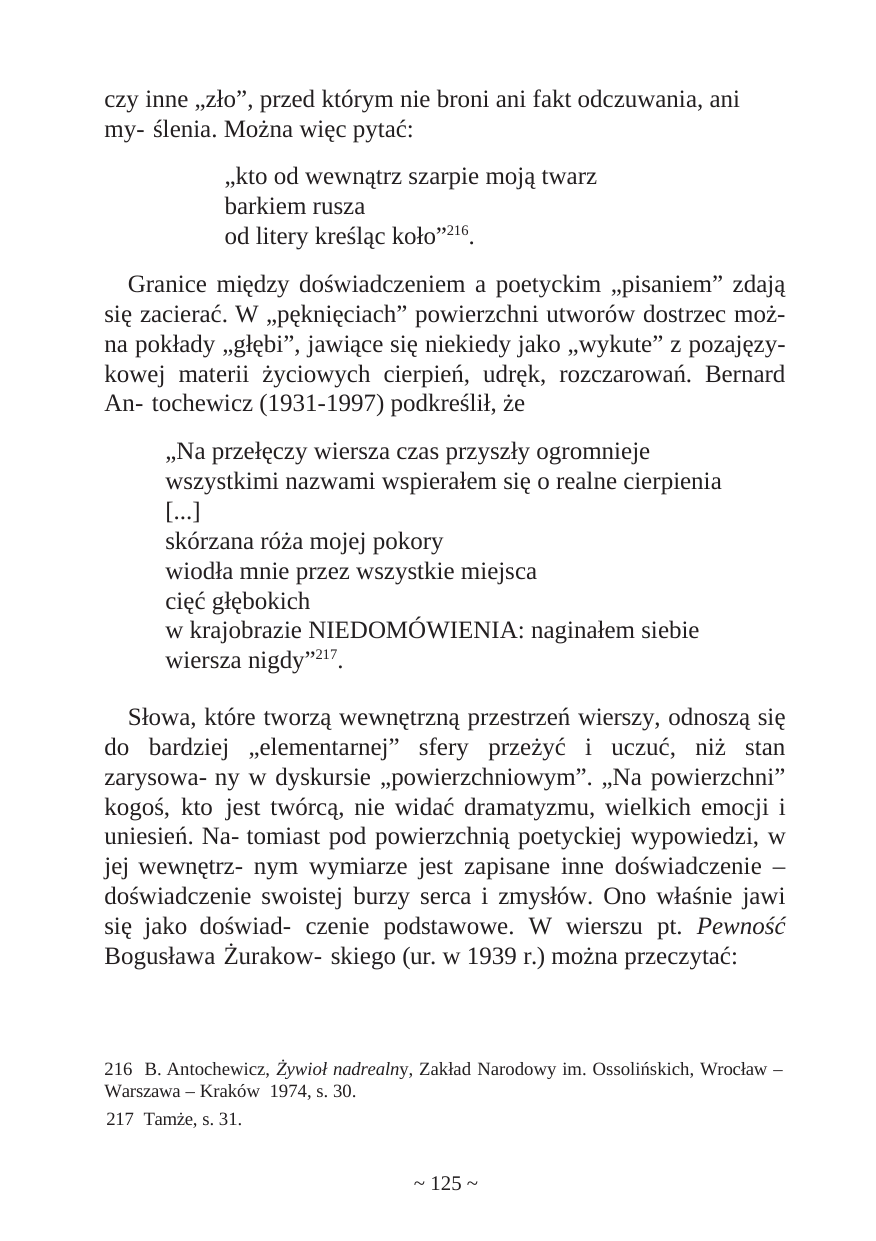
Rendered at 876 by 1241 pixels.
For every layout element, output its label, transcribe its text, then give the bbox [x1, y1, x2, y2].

text „kto od wewnątrz szarpie moją twarz [224, 161, 787, 190]
text Słowa, które tworzą wewnętrzną przestrzeń wierszy, odnoszą się do bardziej „elementarnej” sfery przeżyć i uczuć, niż stan zarysowa- ny w dyskursie „powierzchniowym”. „Na powierzchni” kogoś, kto jest twórcą, nie widać dramatyzmu, wielkich emocji i uniesień. Na- tomiast pod powierzchnią poetyckiej wypowiedzi, w jej wewnętrz- nym wymiarze jest zapisane inne doświadczenie – doświadczenie swoistej burzy serca i zmysłów. Ono właśnie jawi się jako doświad- czenie podstawowe. W wierszu pt. Pewność Bogusława Żurakow- skiego (ur. w 1939 r.) można przeczytać: [104, 702, 786, 970]
text barkiem rusza [224, 191, 787, 220]
text w krajobrazie NIEDOMÓWIENIA: naginałem siebie wiersza nigdy”217. [165, 616, 700, 674]
list Tamże, s. 31. [106, 1108, 787, 1129]
text Granice między doświadczeniem a poetyckim „pisaniem” zdają się zacierać. W „pęknięciach” powierzchni utworów dostrzec moż- na pokłady „głębi”, jawiące się niekiedy jako „wykute” z pozajęzy- kowej materii życiowych cierpień, udręk, rozczarowań. Bernard An- tochewicz (1931-1997) podkreślił, że [104, 269, 786, 417]
text wiodła mnie przez wszystkie miejsca cięć głębokich [165, 556, 538, 614]
text „Na przełęczy wiersza czas przyszły ogromnieje wszystkimi nazwami wspierałem się o realne cierpienia [...] [165, 436, 722, 525]
text ~ 125 ~ [414, 1172, 480, 1196]
text od litery kreśląc koło”216. [224, 221, 787, 250]
list B. Antochewicz, Żywioł nadrealny, Zakład Narodowy im. Ossolińskich, Wrocław – Warszawa – Kraków 1974, s. 30. [104, 1058, 786, 1102]
text czy inne „zło”, przed którym nie broni ani fakt odczuwania, ani my- ślenia. Można więc pytać: [104, 84, 786, 142]
text skórzana róża mojej pokory [165, 526, 787, 554]
